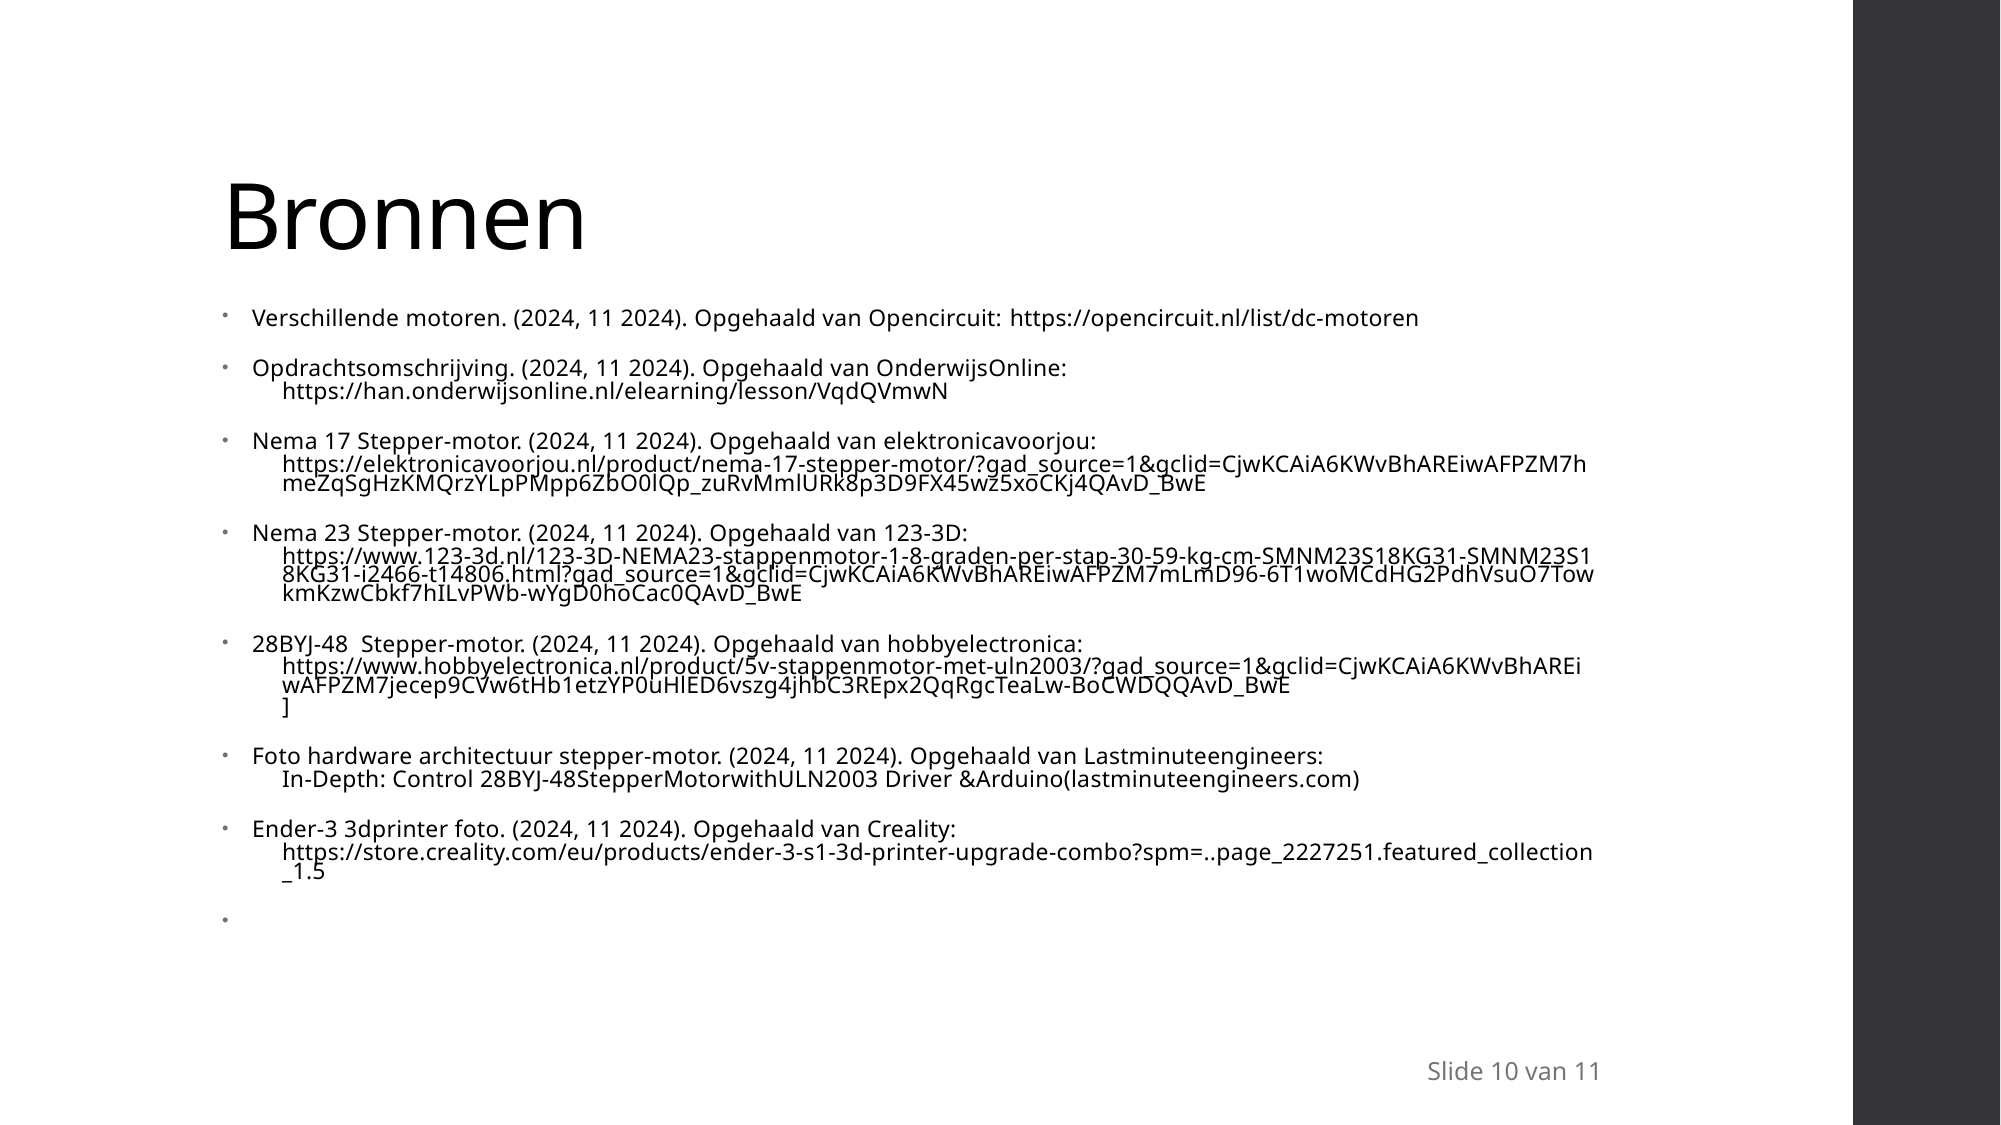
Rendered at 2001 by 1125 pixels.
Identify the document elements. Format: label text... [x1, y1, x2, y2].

title Bronnen [206, 60, 1797, 278]
text_box Slide van 11 [1412, 1042, 1863, 1103]
list Verschillende motoren. (2024, 11 2024). Opgehaald van Opencircuit: https://opencircuit.nl/list/dc-motoren Opdrachtsomschrijving. (2024, 11 2024). Opgehaald van OnderwijsOnline: https://han.onderwijsonline.nl/elearning/lesson/VqdQVmwN Nema 17 Stepper-motor. (2024, 11 2024). Opgehaald van elektronicavoorjou: https://elektronicavoorjou.nl/product/nema-17-stepper-motor/?gad_source=1&gclid=CjwKCAiA6KWvBhAREiwAFPZM7hmeZqSgHzKMQrzYLpPMpp6ZbO0lQp_zuRvMmlURk8p3D9FX45wz5xoCKj4QAvD_BwE Nema 23 Stepper-motor. (2024, 11 2024). Opgehaald van 123-3D: https://www.123-3d.nl/123-3D-NEMA23-stappenmotor-1-8-graden-per-stap-30-59-kg-cm-SMNM23S18KG31-SMNM23S18KG31-i2466-t14806.html?gad_source=1&gclid=CjwKCAiA6KWvBhAREiwAFPZM7mLmD96-6T1woMCdHG2PdhVsuO7TowkmKzwCbkf7hILvPWb-wYgD0hoCac0QAvD_BwE 28BYJ-48 Stepper-motor. (2024, 11 2024). Opgehaald van hobbyelectronica: https://www.hobbyelectronica.nl/product/5v-stappenmotor-met-uln2003/?gad_source=1&gclid=CjwKCAiA6KWvBhAREiwAFPZM7jecep9CVw6tHb1etzYP0uHlED6vszg4jhbC3REpx2QqRgcTeaLw-BoCWDQQAvD_BwE] Foto hardware architectuur stepper-motor. (2024, 11 2024). Opgehaald van Lastminuteengineers: In-Depth: Control 28BYJ-48 Stepper Motor with ULN2003 Driver & Arduino (lastminuteengineers.com) Ender-3 3dprinter foto. (2024, 11 2024). Opgehaald van Creality: https://store.creality.com/eu/products/ender-3-s1-3d-printer-upgrade-combo?spm=..page_2227251.featured_collection_1.5 [206, 299, 1617, 1027]
